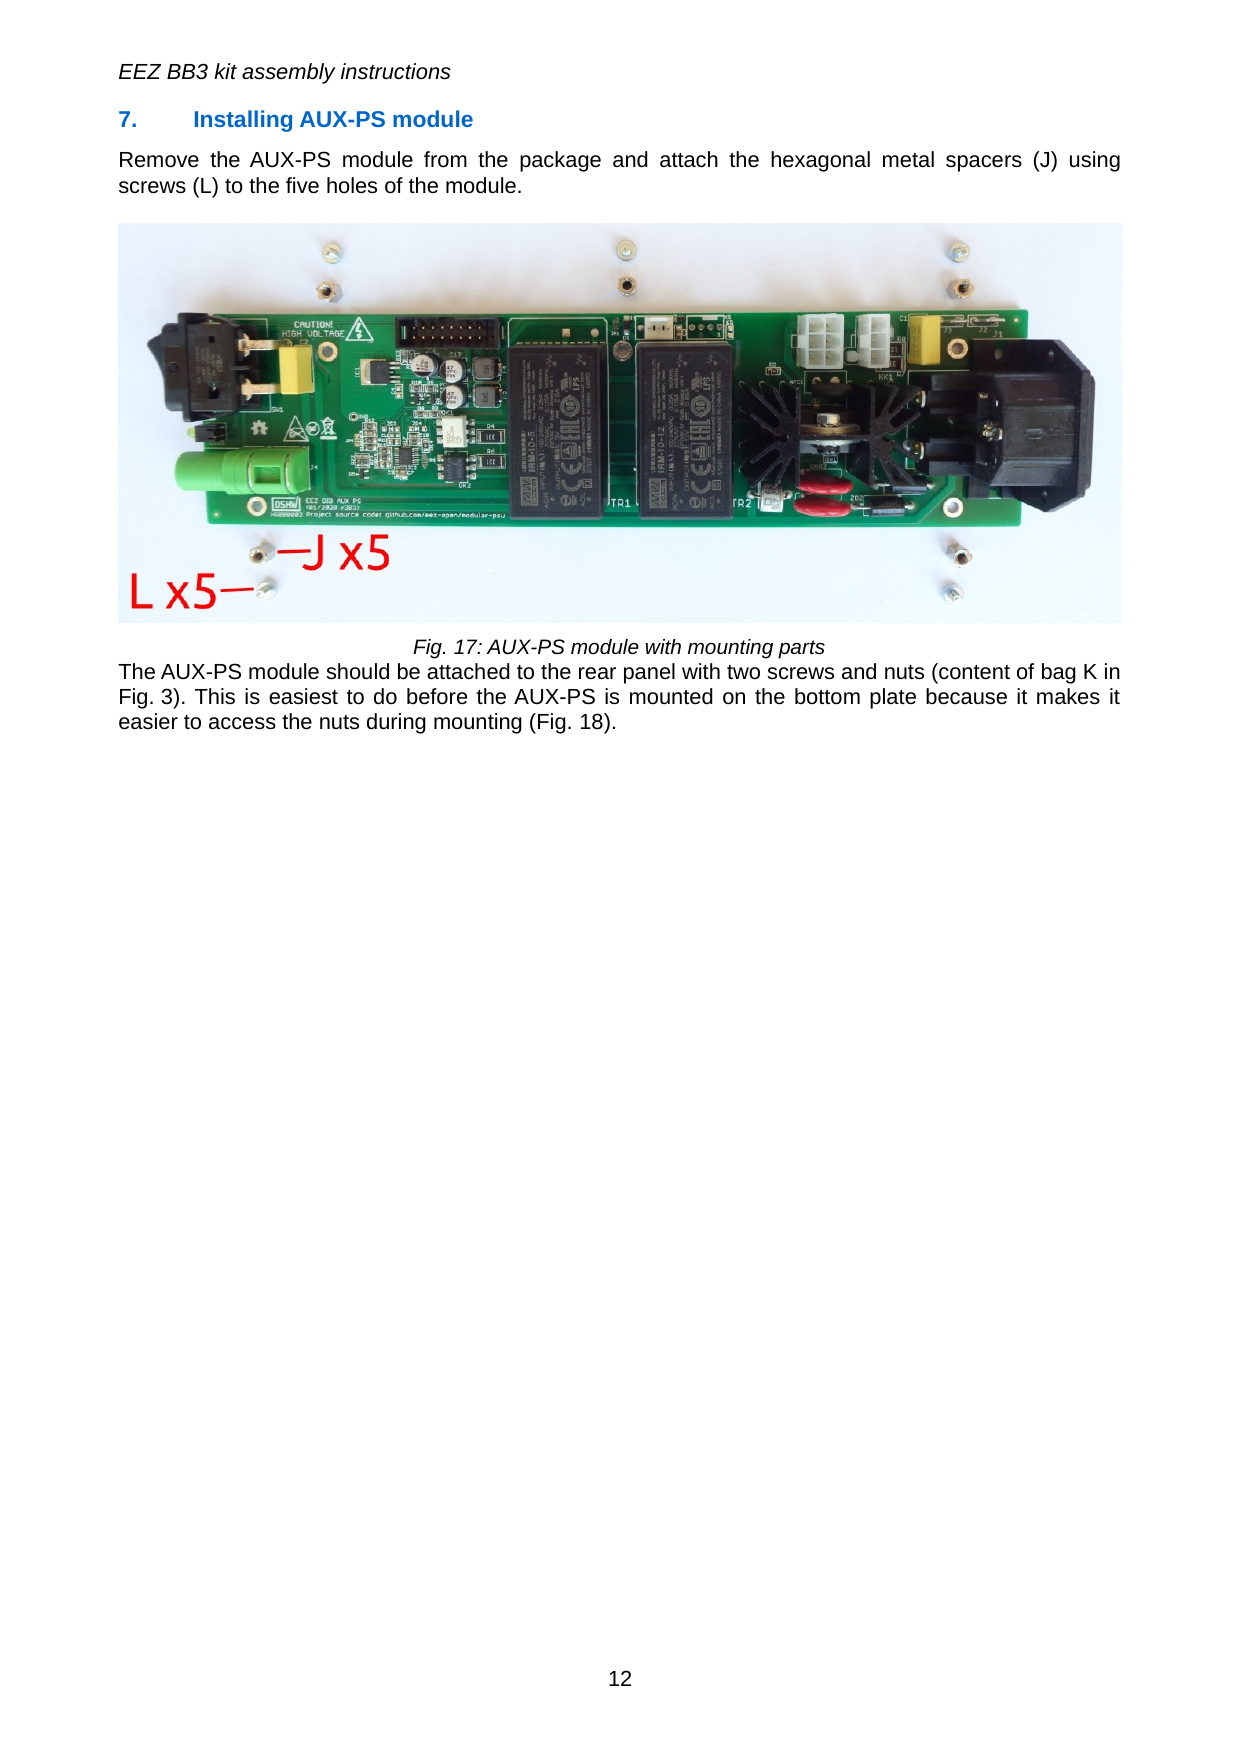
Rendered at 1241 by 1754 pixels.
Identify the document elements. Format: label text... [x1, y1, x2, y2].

text Fig. : AUX-PS module with mounting parts [118, 623, 1122, 659]
subtitle Installing AUX-PS module [118, 106, 1122, 133]
text The AUX-PS module should be attached to the rear panel with two screws and nuts (content of bag K in Fig. 3). This is easiest to do before the AUX-PS is mounted on the bottom plate because it makes it easier to access the nuts during mounting (Fig. 18). [118, 659, 1122, 734]
picture [118, 223, 1123, 623]
text Remove the AUX-PS module from the package and attach the hexagonal metal spacers (J) using screws (L) to the five holes of the module. [118, 147, 1122, 198]
